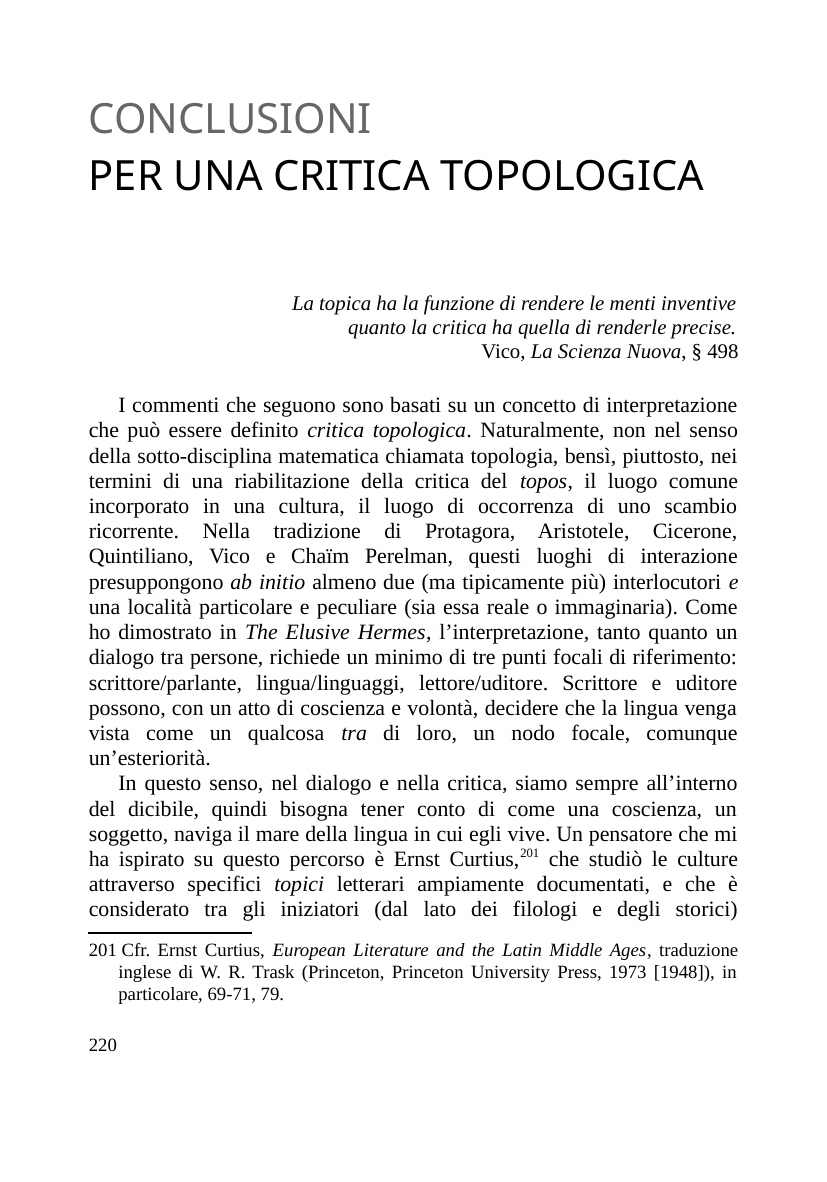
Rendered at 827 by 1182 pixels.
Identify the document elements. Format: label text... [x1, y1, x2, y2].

text I commenti che seguono sono basati su un concetto di interpretazione che può essere definito critica topologica. Naturalmente, non nel senso della sotto-disciplina matematica chiamata topologia, bensì, piuttosto, nei termini di una riabilitazione della critica del topos, il luogo comune incorporato in una cultura, il luogo di occorrenza di uno scambio ricorrente. Nella tradizione di Protagora, Aristotele, Cicerone, Quintiliano, Vico e Chaïm Perelman, questi luoghi di interazione presuppongono ab initio almeno due (ma tipicamente più) interlocutori e una località particolare e peculiare (sia essa reale o immaginaria). Come ho dimostrato in The Elusive Hermes, l’interpretazione, tanto quanto un dialogo tra persone, richiede un minimo di tre punti focali di riferimento: scrittore/parlante, lingua/linguaggi, lettore/uditore. Scrittore e uditore possono, con un atto di coscienza e volontà, decidere che la lingua venga vista come un qualcosa tra di loro, un nodo focale, comunque un’esteriorità. [88, 392, 738, 770]
text La topica ha la funzione di rendere le menti inventive [88, 291, 738, 315]
text quanto la critica ha quella di renderle precise. [88, 315, 738, 339]
text CONCLUSIONI PER UNA CRITICA TOPOLOGICA [88, 88, 738, 202]
text In questo senso, nel dialogo e nella critica, siamo sempre all’interno del dicibile, quindi bisogna tener conto di come una coscienza, un soggetto, naviga il mare della lingua in cui egli vive. Un pensatore che mi ha ispirato su questo percorso è Ernst Curtius, che studiò le culture attraverso specifici topici letterari ampiamente documentati, e che è considerato tra gli iniziatori (dal lato dei filologi e degli storici) [88, 770, 738, 922]
text Vico, La Scienza Nuova, § 498 [88, 339, 738, 363]
text Cfr. Ernst Curtius, European Literature and the Latin Middle Ages, traduzione inglese di W. R. Trask (Princeton, Princeton University Press, 1973 [1948]), in particolare, 69-71, 79. [88, 939, 738, 1004]
